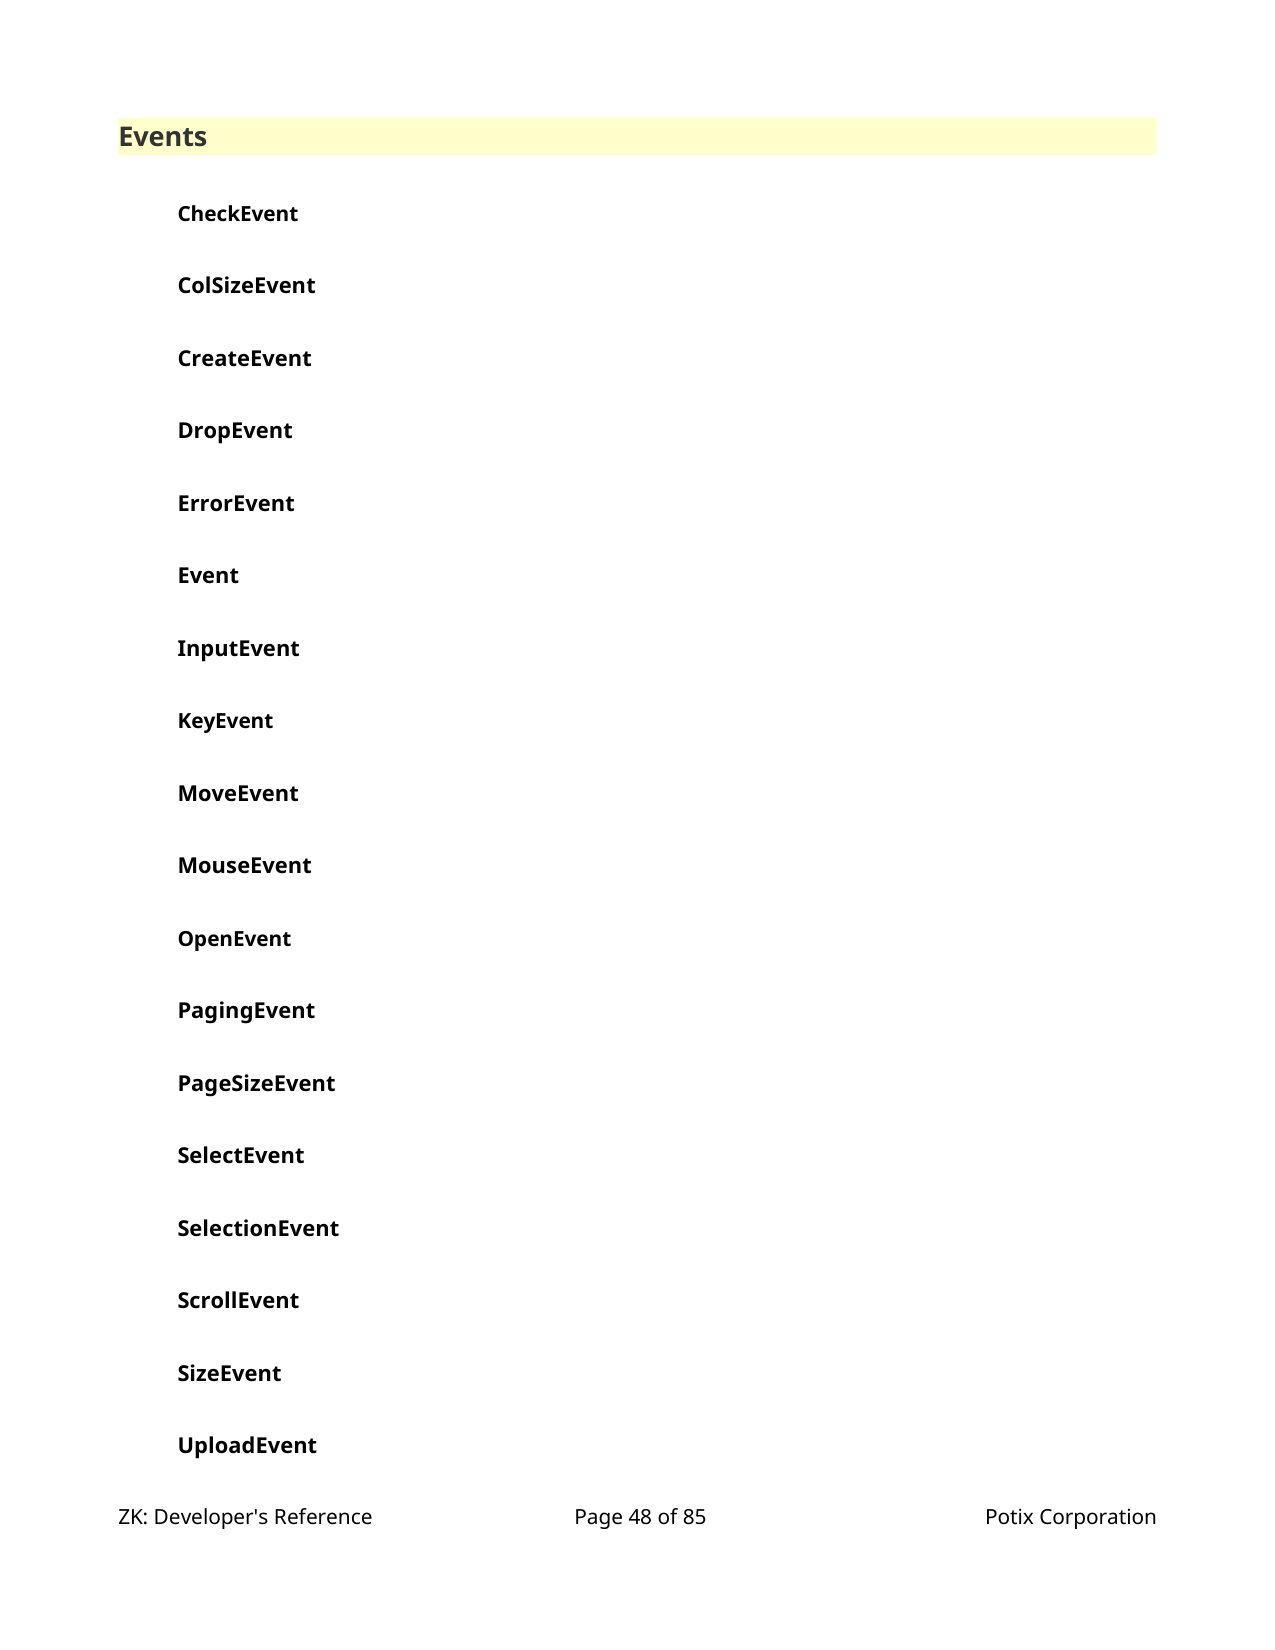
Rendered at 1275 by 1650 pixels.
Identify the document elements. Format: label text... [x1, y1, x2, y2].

subtitle Event [177, 560, 1157, 590]
subtitle Events [118, 118, 1157, 155]
subtitle KeyEvent [177, 705, 1157, 735]
subtitle CheckEvent [177, 197, 1157, 227]
subtitle PageSizeEvent [177, 1067, 1157, 1097]
subtitle SelectEvent [177, 1140, 1157, 1170]
subtitle ColSizeEvent [177, 270, 1157, 300]
subtitle SelectionEvent [177, 1212, 1157, 1242]
subtitle ErrorEvent [177, 487, 1157, 517]
subtitle ScrollEvent [177, 1285, 1157, 1315]
subtitle MoveEvent [177, 777, 1157, 807]
subtitle SizeEvent [177, 1357, 1157, 1387]
subtitle CreateEvent [177, 342, 1157, 372]
subtitle DropEvent [177, 415, 1157, 445]
subtitle MouseEvent [177, 850, 1157, 880]
subtitle InputEvent [177, 632, 1157, 662]
subtitle UploadEvent [177, 1430, 1157, 1460]
subtitle PagingEvent [177, 995, 1157, 1025]
subtitle OpenEvent [177, 922, 1157, 952]
